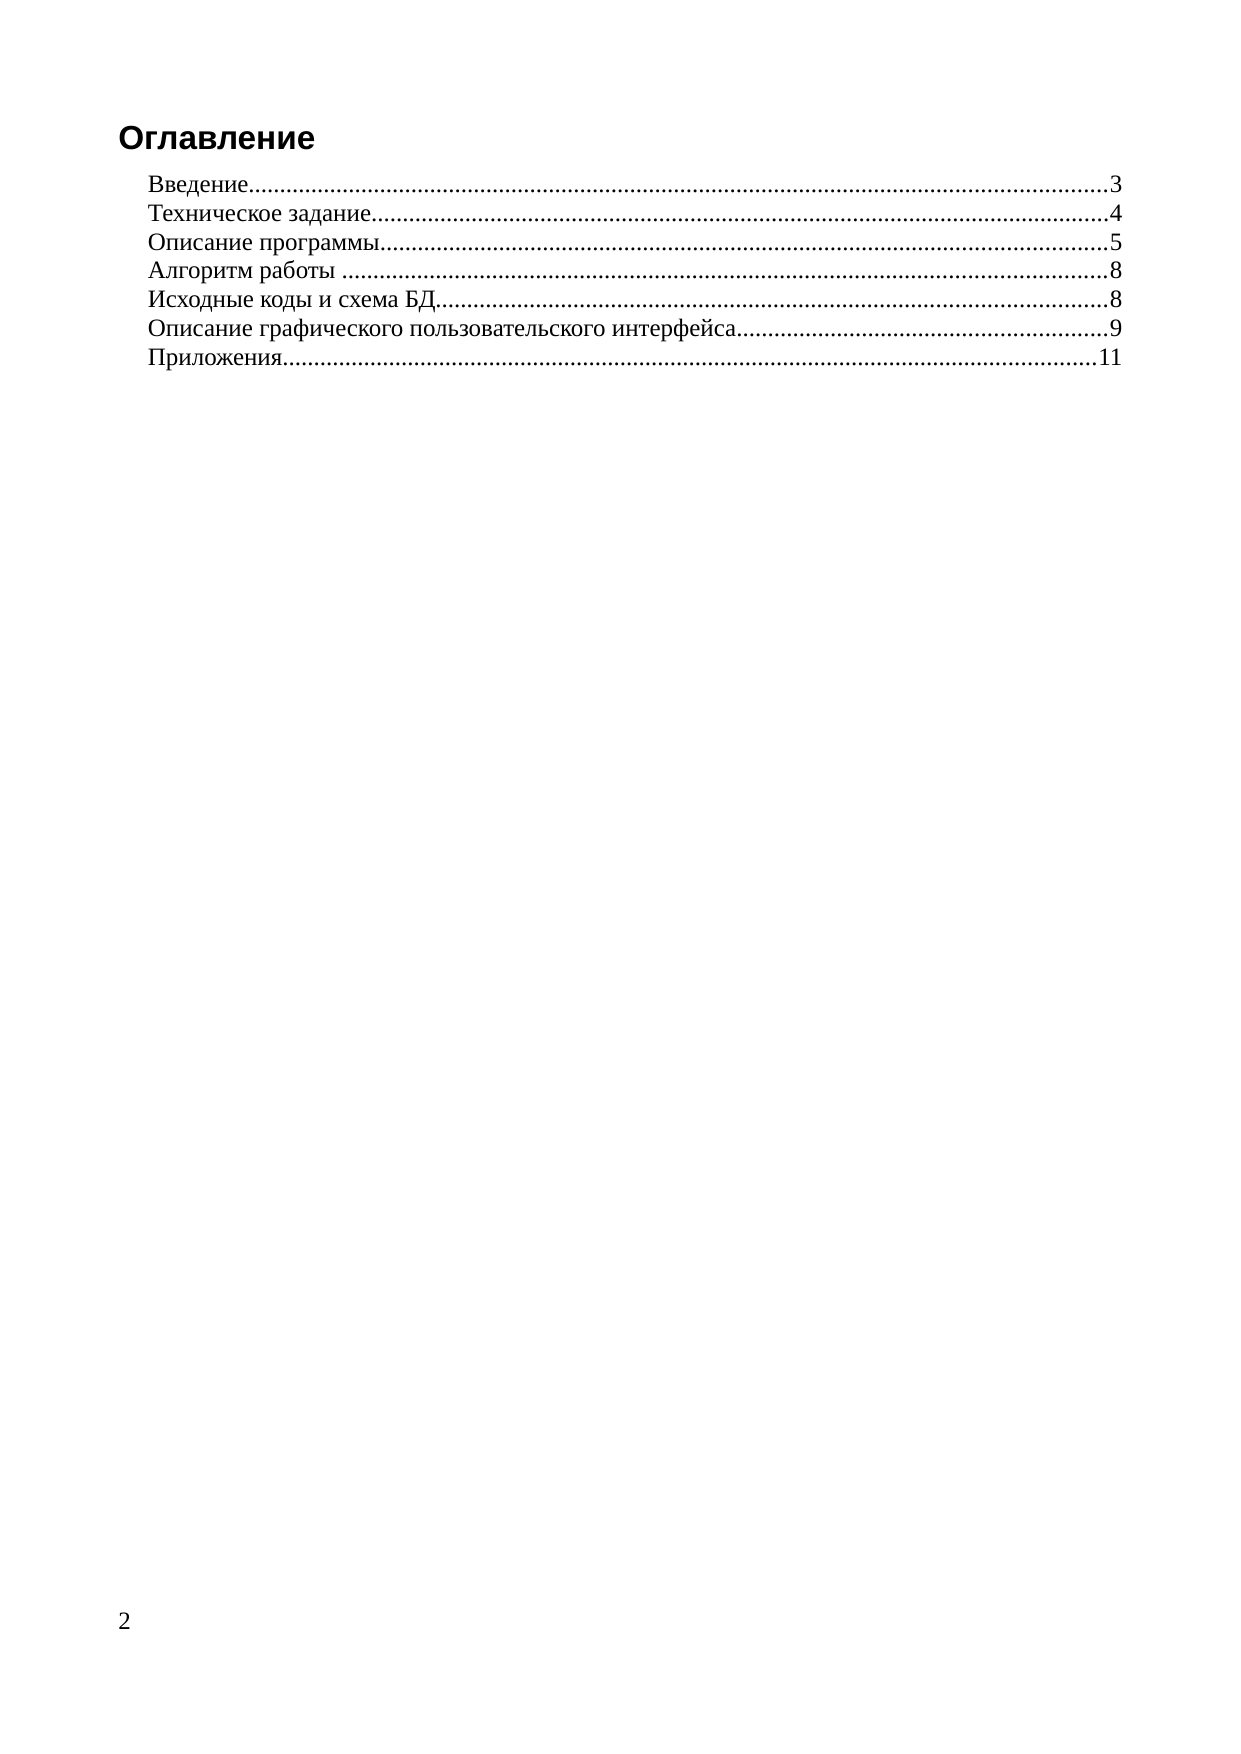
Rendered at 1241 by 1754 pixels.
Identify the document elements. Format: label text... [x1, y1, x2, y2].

text Исходные коды и схема БД 8 [148, 284, 1122, 313]
text Описание программы 5 [148, 227, 1122, 255]
text Приложения 11 [148, 342, 1122, 370]
text Техническое задание 4 [148, 198, 1122, 227]
text Введение 3 [148, 169, 1122, 198]
subtitle Оглавление [118, 118, 1122, 157]
text Описание графического пользовательского интерфейса 9 [148, 313, 1122, 342]
text Алгоритм работы 8 [148, 255, 1122, 284]
